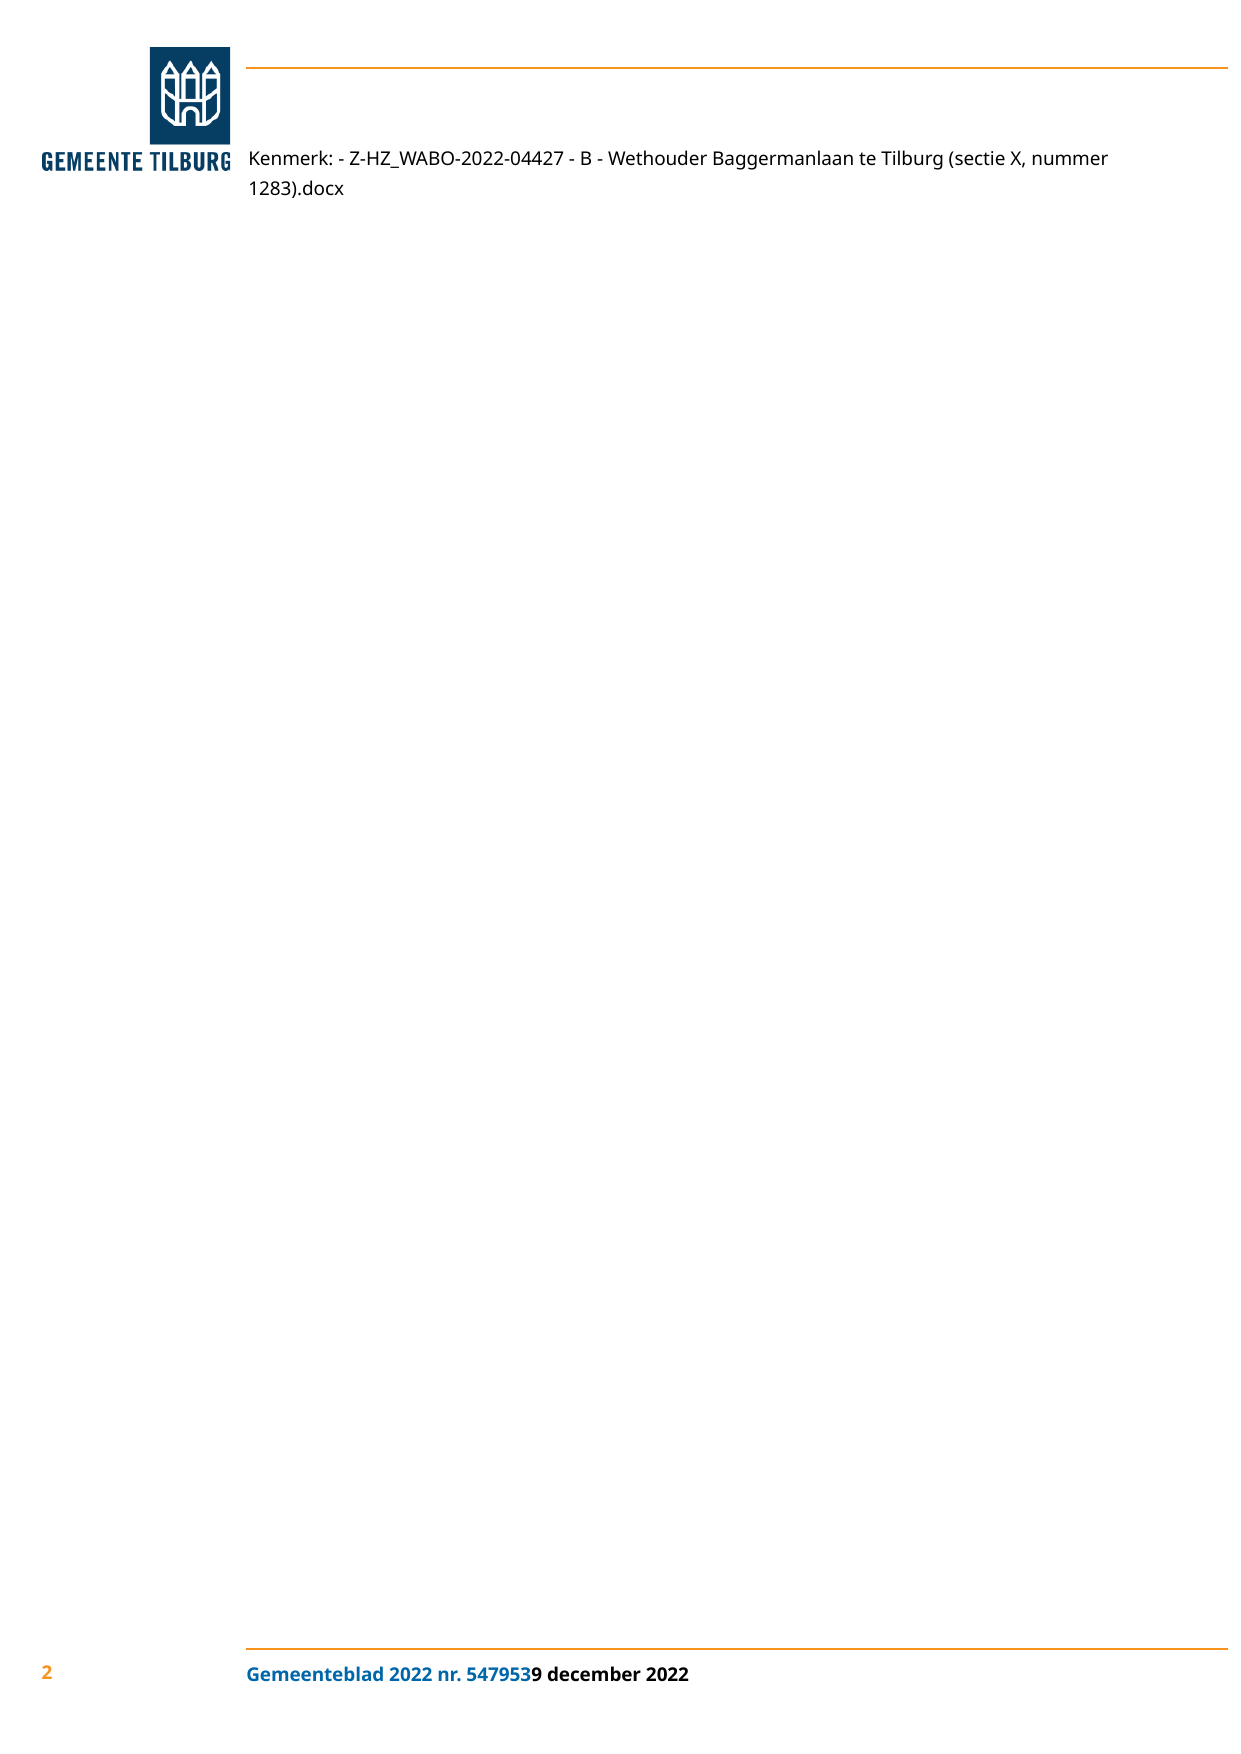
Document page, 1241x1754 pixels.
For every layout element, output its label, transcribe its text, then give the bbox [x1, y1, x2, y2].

text Kenmerk: - Z-HZ_WABO-2022-04427 - B - Wethouder Baggermanlaan te Tilburg (sectie X, nummer 1283).docx [248, 145, 1152, 201]
picture [41, 47, 231, 172]
